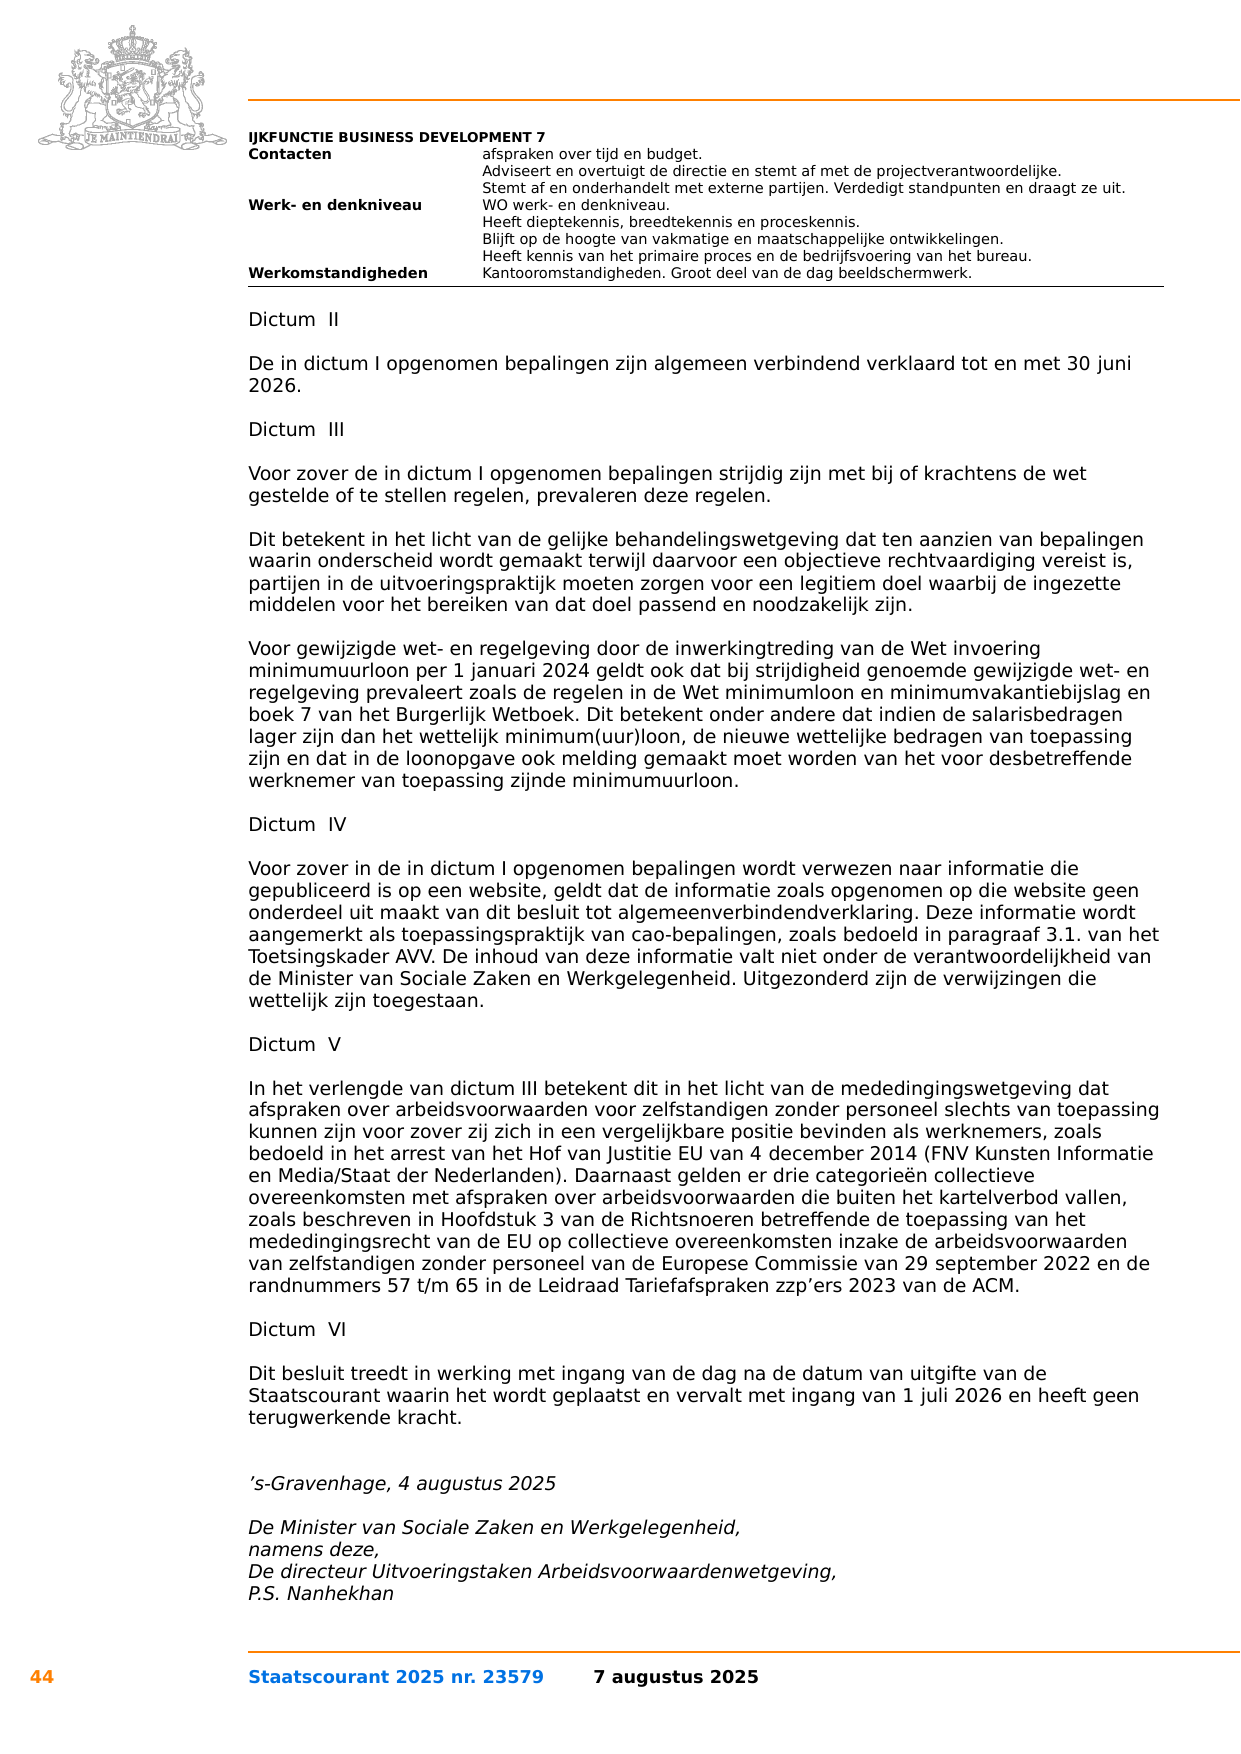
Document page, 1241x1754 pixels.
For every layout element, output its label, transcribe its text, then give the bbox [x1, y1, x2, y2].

text Voor gewijzigde wet- en regelgeving door de inwerkingtreding van de Wet invoering minimumuurloon per 1 januari 2024 geldt ook dat bij strijdigheid genoemde gewijzigde wet- en regelgeving prevaleert zoals de regelen in de Wet minimumloon en minimumvakantiebijslag en boek 7 van het Burgerlijk Wetboek. Dit betekent onder andere dat indien de salarisbedragen lager zijn dan het wettelijk minimum(uur)loon, de nieuwe wettelijke bedragen van toepassing zijn en dat in de loonopgave ook melding gemaakt moet worden van het voor desbetreffende werknemer van toepassing zijnde minimumuurloon. [248, 638, 1163, 792]
text Voor zover de in dictum I opgenomen bepalingen strijdig zijn met bij of krachtens de wet gestelde of te stellen regelen, prevaleren deze regelen. [248, 463, 1163, 507]
table_header IJKFUNCTIE BUSINESS DEVELOPMENT 7 [248, 130, 1163, 146]
text ’s-Gravenhage, 4 augustus 2025 [248, 1473, 1163, 1495]
text Dit betekent in het licht van de gelijke behandelingswetgeving dat ten aanzien van bepalingen waarin onderscheid wordt gemaakt terwijl daarvoor een objectieve rechtvaardiging vereist is, partijen in de uitvoeringspraktijk moeten zorgen voor een legitiem doel waarbij de ingezette middelen voor het bereiken van dat doel passend en noodzakelijk zijn. [248, 528, 1163, 616]
text De in dictum I opgenomen bepalingen zijn algemeen verbindend verklaard tot en met 30 juni 2026. [248, 353, 1163, 397]
text Voor zover in de in dictum I opgenomen bepalingen wordt verwezen naar informatie die gepubliceerd is op een website, geldt dat de informatie zoals opgenomen op die website geen onderdeel uit maakt van dit besluit tot algemeenverbindendverklaring. Deze informatie wordt aangemerkt als toepassingspraktijk van cao-bepalingen, zoals bedoeld in paragraaf 3.1. van het Toetsingskader AVV. De inhoud van deze informatie valt niet onder de verantwoordelijkheid van de Minister van Sociale Zaken en Werkgelegenheid. Uitgezonderd zijn de verwijzingen die wettelijk zijn toegestaan. [248, 858, 1163, 1012]
text De Minister van Sociale Zaken en Werkgelegenheid, namens deze, De directeur Uitvoeringstaken Arbeidsvoorwaardenwetgeving, P.S. Nanhekhan [248, 1517, 1163, 1604]
text Dit besluit treedt in werking met ingang van de dag na de datum van uitgifte van de Staatscourant waarin het wordt geplaatst en vervalt met ingang van 1 juli 2026 en heeft geen terugwerkende kracht. [248, 1363, 1163, 1429]
text Dictum VI [248, 1319, 1163, 1341]
table_cell Kantooromstandigheden. Groot deel van de dag beeldschermwerk. [476, 265, 1163, 286]
text In het verlengde van dictum III betekent dit in het licht van de mededingingswetgeving dat afspraken over arbeidsvoorwaarden voor zelfstandigen zonder personeel slechts van toepassing kunnen zijn voor zover zij zich in een vergelijkbare positie bevinden als werknemers, zoals bedoeld in het arrest van het Hof van Justitie EU van 4 december 2014 (FNV Kunsten Informatie en Media/Staat der Nederlanden). Daarnaast gelden er drie categorieën collectieve overeenkomsten met afspraken over arbeidsvoorwaarden die buiten het kartelverbod vallen, zoals beschreven in Hoofdstuk 3 van de Richtsnoeren betreffende de toepassing van het mededingingsrecht van de EU op collectieve overeenkomsten inzake de arbeidsvoorwaarden van zelfstandigen zonder personeel van de Europese Commissie van 29 september 2022 en de randnummers 57 t/m 65 in de Leidraad Tariefafspraken zzp’ers 2023 van de ACM. [248, 1077, 1163, 1297]
text Dictum IV [248, 814, 1163, 836]
table_cell afspraken over tijd en budget. Adviseert en overtuigt de directie en stemt af met de projectverantwoordelijke. Stemt af en onderhandelt met externe partijen. Verdedigt standpunten en draagt ze uit. [476, 146, 1163, 197]
table_cell Werk- en denkniveau [248, 197, 476, 264]
table_cell Werkomstandigheden [248, 265, 476, 286]
text Dictum II [248, 309, 1163, 331]
table_cell Contacten [248, 146, 476, 197]
picture [38, 25, 227, 150]
text Dictum III [248, 419, 1163, 441]
table_cell WO werk- en denkniveau. Heeft dieptekennis, breedtekennis en proceskennis. Blijft op de hoogte van vakmatige en maatschappelijke ontwikkelingen. Heeft kennis van het primaire proces en de bedrijfsvoering van het bureau. [476, 197, 1163, 264]
text Dictum V [248, 1033, 1163, 1056]
